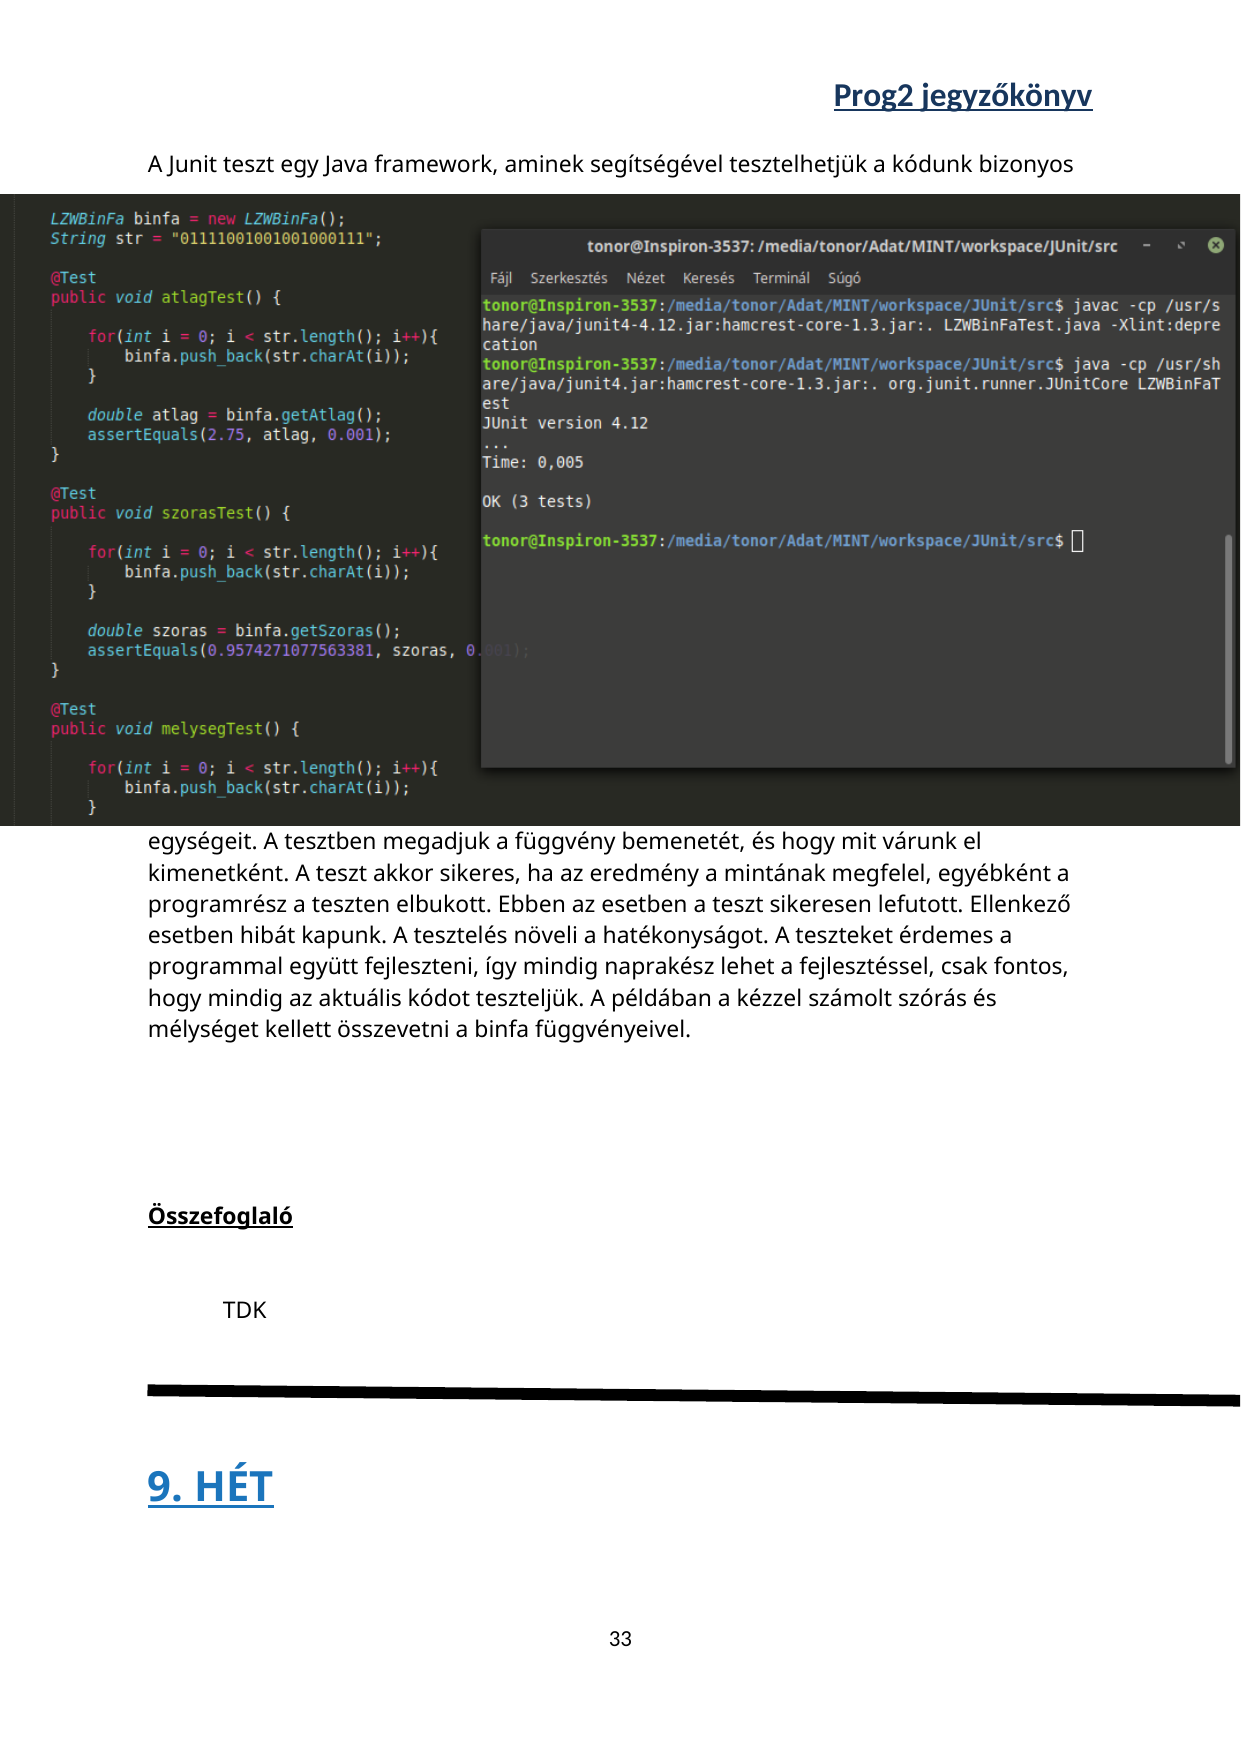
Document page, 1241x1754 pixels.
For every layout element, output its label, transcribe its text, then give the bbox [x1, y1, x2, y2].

text egységeit. A tesztben megadjuk a függvény bemenetét, és hogy mit várunk el kimenetként. A teszt akkor sikeres, ha az eredmény a mintának megfelel, egyébként a programrész a teszten elbukott. Ebben az esetben a teszt sikeresen lefutott. Ellenkező esetben hibát kapunk. A tesztelés növeli a hatékonyságot. A teszteket érdemes a programmal együtt fejleszteni, így mindig naprakész lehet a fejlesztéssel, csak fontos, hogy mindig az aktuális kódot teszteljük. A példában a kézzel számolt szórás és mélységet kellett összevetni a binfa függvényeivel. [148, 826, 1093, 1044]
text Összefoglaló [148, 1200, 1093, 1231]
text A Junit teszt egy Java framework, aminek segítségével tesztelhetjük a kódunk bizonyos [148, 148, 1093, 194]
picture [0, 194, 1241, 826]
text TDK [148, 1294, 1093, 1325]
text 9. HÉT [148, 1457, 1093, 1514]
